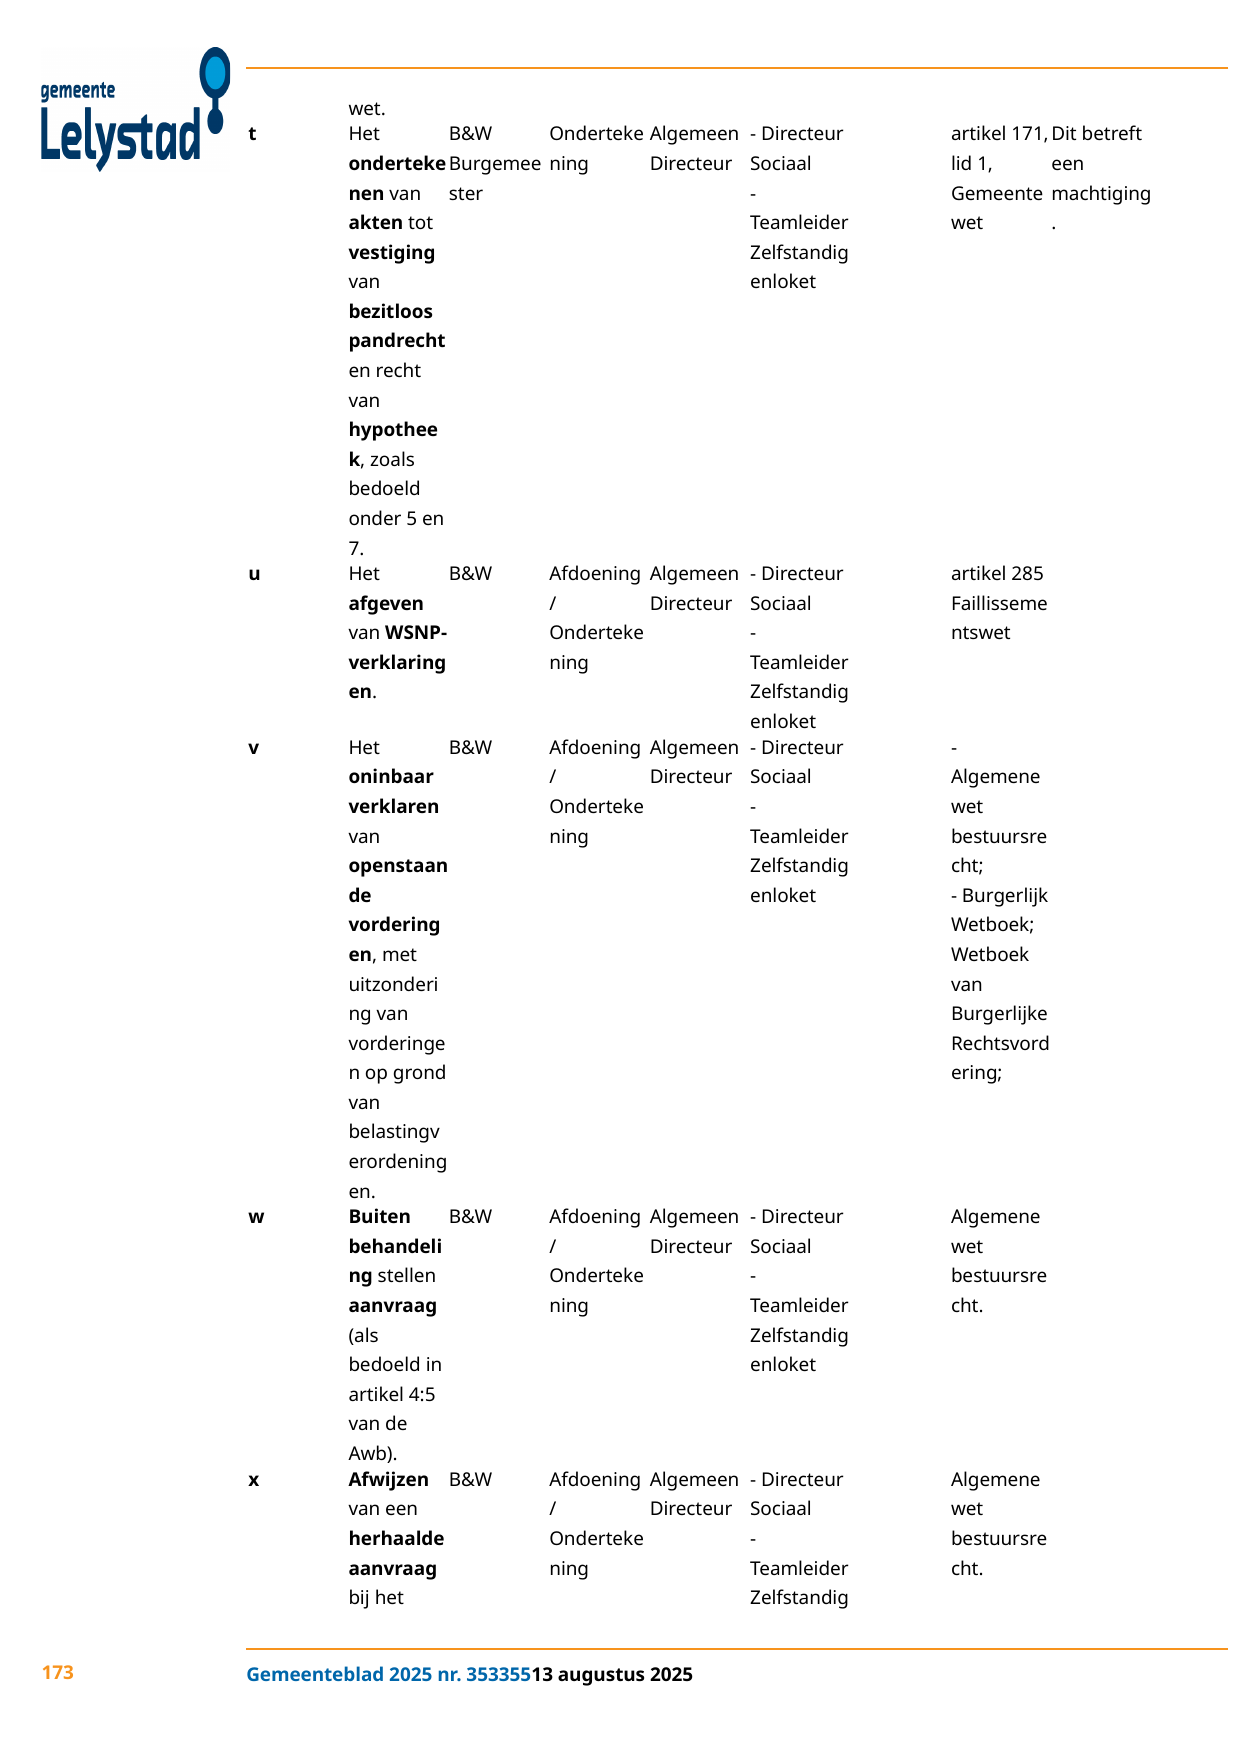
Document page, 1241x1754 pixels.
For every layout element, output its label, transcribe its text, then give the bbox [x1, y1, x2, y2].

table_cell Algemeen Directeur [650, 734, 750, 1203]
table_cell w [248, 1204, 348, 1466]
table_cell Afdoening / Ondertekening [549, 1466, 649, 1610]
table_cell Algemene wet bestuursrecht. [951, 1466, 1051, 1610]
table_cell [951, 95, 1051, 121]
table_cell [850, 560, 951, 734]
table_cell B&W [449, 1466, 549, 1610]
table_cell Afdoening / Ondertekening [549, 1204, 649, 1466]
table_cell - Directeur Sociaal - Teamleider Zelfstandigenloket [750, 734, 850, 1203]
table_cell x [248, 1466, 348, 1610]
table_cell Het oninbaar verklaren van openstaande vorderingen, met uitzondering van vorderingen op grond van belastingverordeningen. [348, 734, 449, 1203]
table_cell B&W [449, 560, 549, 734]
table_cell [850, 734, 951, 1203]
table_cell Algemene wet bestuursrecht. [951, 1204, 1051, 1466]
table_cell B&W Burgemeester [449, 121, 549, 560]
table_cell Dit betreft een machtiging . [1051, 121, 1152, 560]
table_cell t [248, 121, 348, 560]
table_cell Het ondertekenen van akten tot vestiging van bezitloos pandrecht en recht van hypotheek, zoals bedoeld onder 5 en 7. [348, 121, 449, 560]
table_cell [1051, 560, 1152, 734]
table_cell v [248, 734, 348, 1203]
table_cell [850, 1466, 951, 1610]
table_cell [1051, 1466, 1152, 1610]
table_cell wet. [348, 95, 449, 121]
table_cell [850, 121, 951, 560]
picture [41, 47, 231, 172]
table_cell Algemeen Directeur [650, 560, 750, 734]
table_cell [850, 95, 951, 121]
table_cell Het afgeven van WSNP-verklaringen. [348, 560, 449, 734]
table_cell Algemeen Directeur [650, 121, 750, 560]
table_cell Ondertekening [549, 121, 649, 560]
table_cell [1051, 1204, 1152, 1466]
table_cell Algemeen Directeur [650, 1204, 750, 1466]
table_cell artikel 171, lid 1, Gemeentewet [951, 121, 1051, 560]
table_cell - Directeur Sociaal - Teamleider Zelfstandig [750, 1466, 850, 1610]
table_cell [248, 95, 348, 121]
table_cell - Directeur Sociaal - Teamleider Zelfstandigenloket [750, 560, 850, 734]
table_cell Algemeen Directeur [650, 1466, 750, 1610]
table_cell [750, 95, 850, 121]
table_cell [1051, 95, 1152, 121]
table_cell Afwijzen van een herhaalde aanvraag bij het [348, 1466, 449, 1610]
table_cell Buiten behandeling stellen aanvraag (als bedoeld in artikel 4:5 van de Awb). [348, 1204, 449, 1466]
table_cell - Algemene wet bestuursrecht; - Burgerlijk Wetboek; Wetboek van Burgerlijke Rechtsvordering; [951, 734, 1051, 1203]
table_cell - Directeur Sociaal - Teamleider Zelfstandigenloket [750, 121, 850, 560]
table_cell [549, 95, 649, 121]
table_cell [1051, 734, 1152, 1203]
table_cell [449, 95, 549, 121]
table_cell Afdoening / Ondertekening [549, 560, 649, 734]
table_cell B&W [449, 734, 549, 1203]
table_cell [650, 95, 750, 121]
table_cell u [248, 560, 348, 734]
table_cell - Directeur Sociaal - Teamleider Zelfstandigenloket [750, 1204, 850, 1466]
table_cell B&W [449, 1204, 549, 1466]
table_cell Afdoening / Ondertekening [549, 734, 649, 1203]
table_cell [850, 1204, 951, 1466]
table_cell artikel 285 Faillissementswet [951, 560, 1051, 734]
